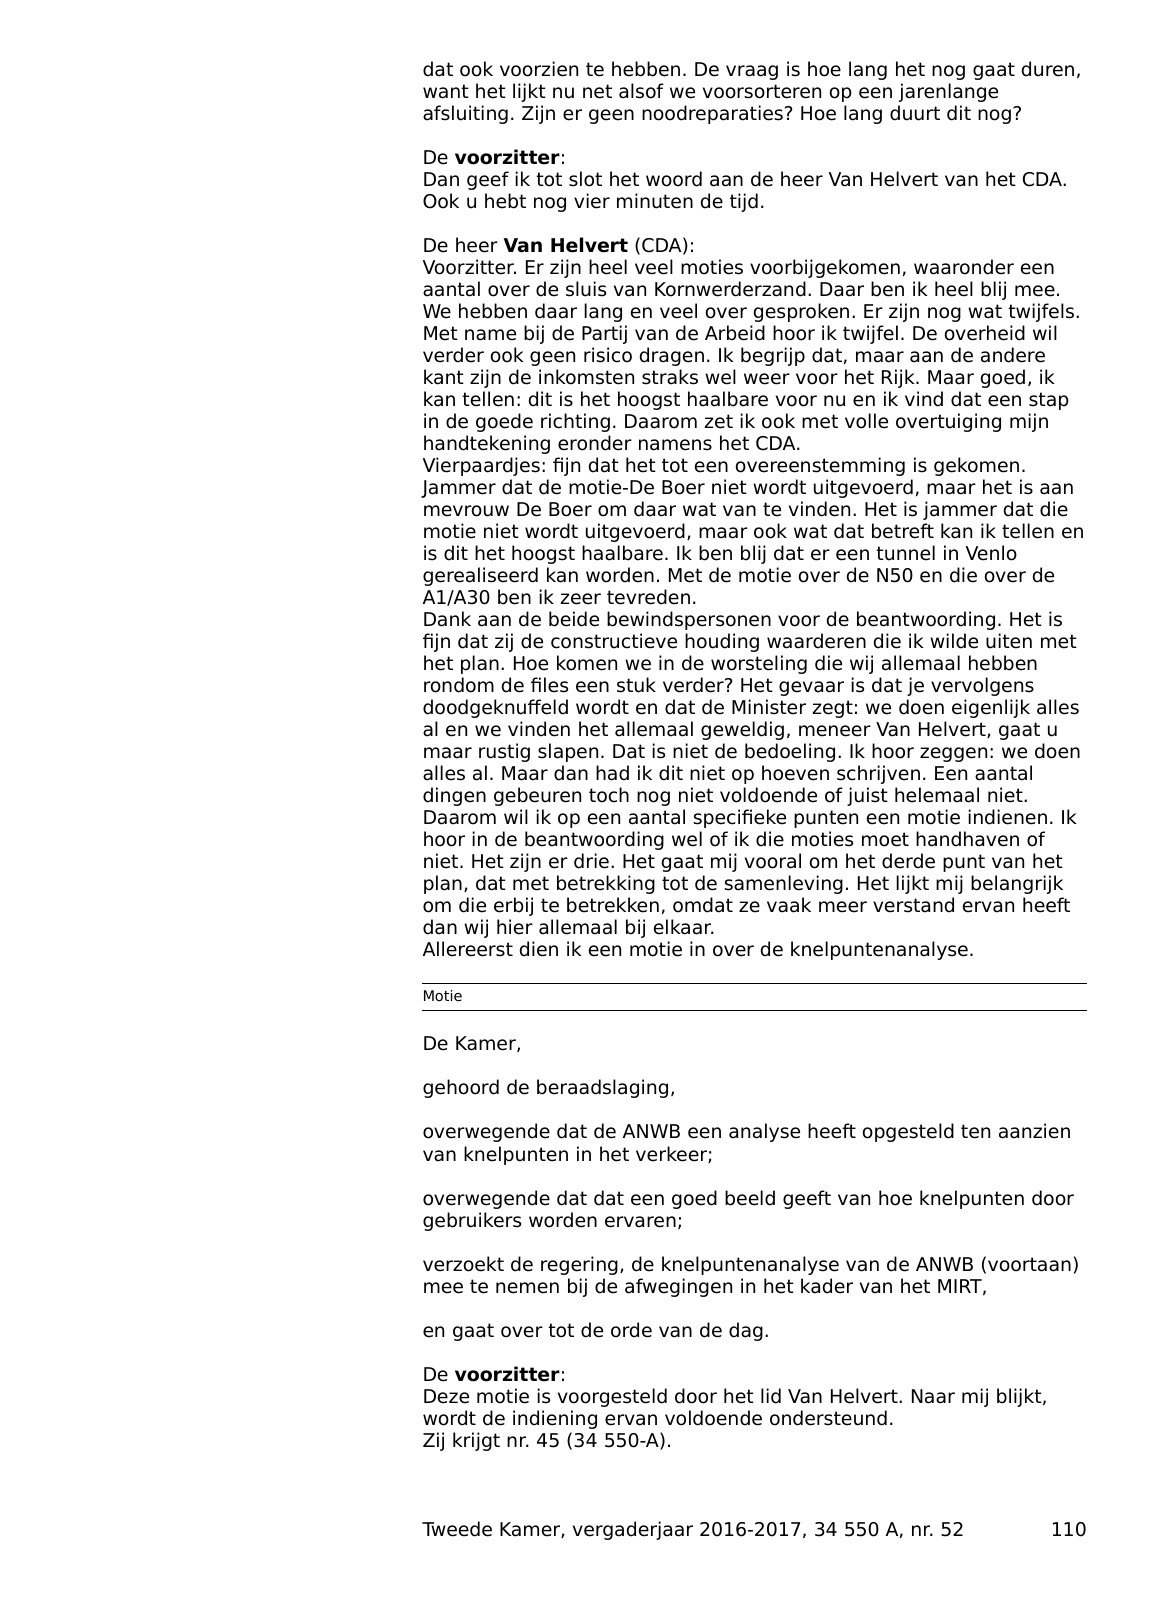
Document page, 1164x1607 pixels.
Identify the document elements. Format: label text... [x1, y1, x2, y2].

text Zij krijgt nr. 45 (34 550-A). [422, 1430, 1087, 1452]
text Allereerst dien ik een motie in over de knelpuntenanalyse. [422, 939, 1087, 961]
text De Kamer, [422, 1033, 1087, 1055]
text De voorzitter: [422, 1364, 1087, 1386]
text overwegende dat dat een goed beeld geeft van hoe knelpunten door gebruikers worden ervaren; [422, 1188, 1087, 1232]
text Vierpaardjes: fijn dat het tot een overeenstemming is gekomen. Jammer dat de motie-De Boer niet wordt uitgevoerd, maar het is aan mevrouw De Boer om daar wat van te vinden. Het is jammer dat die motie niet wordt uitgevoerd, maar ook wat dat betreft kan ik tellen en is dit het hoogst haalbare. Ik ben blij dat er een tunnel in Venlo gerealiseerd kan worden. Met de motie over de N50 en die over de A1/A30 ben ik zeer tevreden. [422, 455, 1087, 609]
text De voorzitter: [422, 147, 1087, 169]
table_header Motie [422, 984, 1087, 1010]
text Dan geef ik tot slot het woord aan de heer Van Helvert van het CDA. Ook u hebt nog vier minuten de tijd. [422, 169, 1087, 213]
text overwegende dat de ANWB een analyse heeft opgesteld ten aanzien van knelpunten in het verkeer; [422, 1121, 1087, 1165]
text Deze motie is voorgesteld door het lid Van Helvert. Naar mij blijkt, wordt de indiening ervan voldoende ondersteund. [422, 1386, 1087, 1430]
text Voorzitter. Er zijn heel veel moties voorbijgekomen, waaronder een aantal over de sluis van Kornwerderzand. Daar ben ik heel blij mee. We hebben daar lang en veel over gesproken. Er zijn nog wat twijfels. Met name bij de Partij van de Arbeid hoor ik twijfel. De overheid wil verder ook geen risico dragen. Ik begrijp dat, maar aan de andere kant zijn de inkomsten straks wel weer voor het Rijk. Maar goed, ik kan tellen: dit is het hoogst haalbare voor nu en ik vind dat een stap in de goede richting. Daarom zet ik ook met volle overtuiging mijn handtekening eronder namens het CDA. [422, 257, 1087, 455]
text verzoekt de regering, de knelpuntenanalyse van de ANWB (voortaan) mee te nemen bij de afwegingen in het kader van het MIRT, [422, 1254, 1087, 1298]
text en gaat over tot de orde van de dag. [422, 1320, 1087, 1342]
text De heer Van Helvert (CDA): [422, 235, 1087, 257]
text dat ook voorzien te hebben. De vraag is hoe lang het nog gaat duren, want het lijkt nu net alsof we voorsorteren op een jarenlange afsluiting. Zijn er geen noodreparaties? Hoe lang duurt dit nog? [422, 59, 1087, 125]
text gehoord de beraadslaging, [422, 1077, 1087, 1099]
text Dank aan de beide bewindspersonen voor de beantwoording. Het is fijn dat zij de constructieve houding waarderen die ik wilde uiten met het plan. Hoe komen we in de worsteling die wij allemaal hebben rondom de files een stuk verder? Het gevaar is dat je vervolgens doodgeknuffeld wordt en dat de Minister zegt: we doen eigenlijk alles al en we vinden het allemaal geweldig, meneer Van Helvert, gaat u maar rustig slapen. Dat is niet de bedoeling. Ik hoor zeggen: we doen alles al. Maar dan had ik dit niet op hoeven schrijven. Een aantal dingen gebeuren toch nog niet voldoende of juist helemaal niet. Daarom wil ik op een aantal specifieke punten een motie indienen. Ik hoor in de beantwoording wel of ik die moties moet handhaven of niet. Het zijn er drie. Het gaat mij vooral om het derde punt van het plan, dat met betrekking tot de samenleving. Het lijkt mij belangrijk om die erbij te betrekken, omdat ze vaak meer verstand ervan heeft dan wij hier allemaal bij elkaar. [422, 609, 1087, 939]
